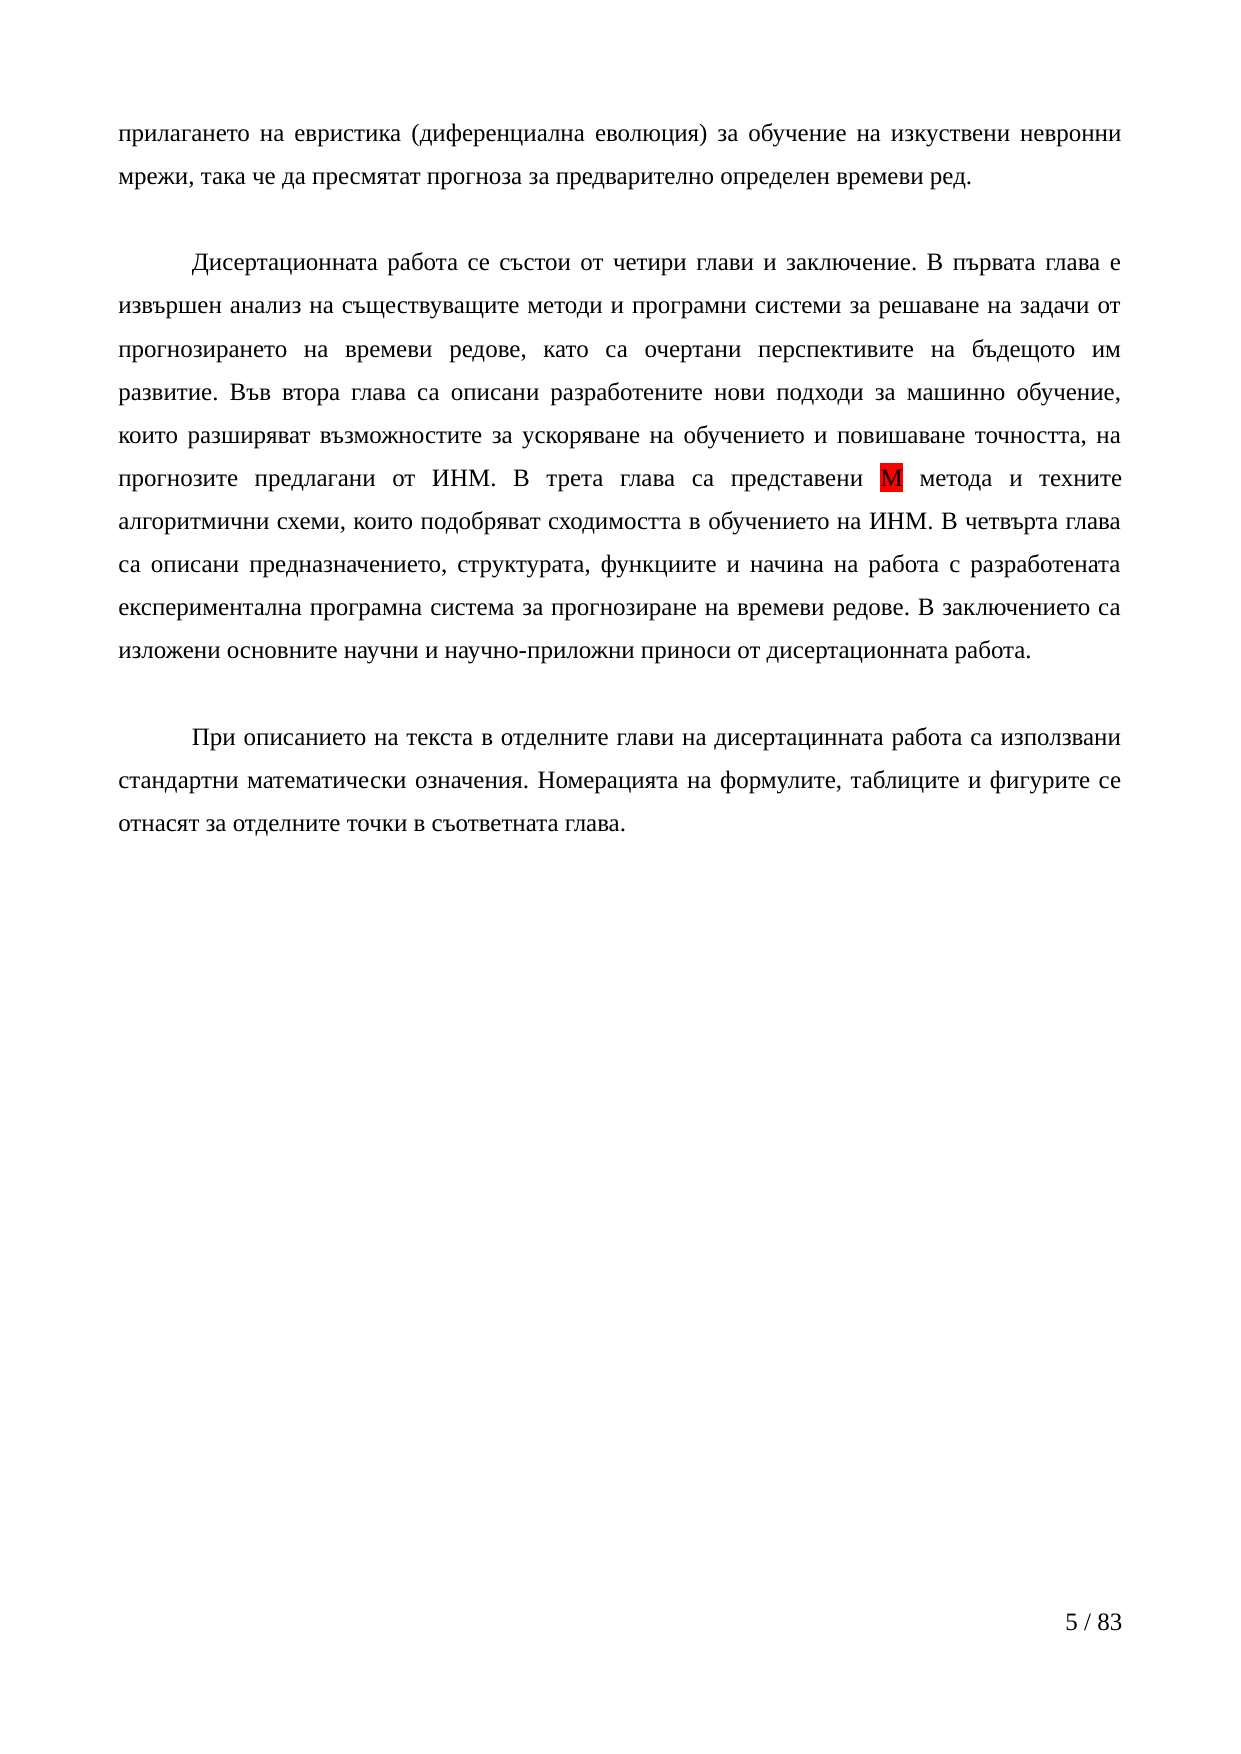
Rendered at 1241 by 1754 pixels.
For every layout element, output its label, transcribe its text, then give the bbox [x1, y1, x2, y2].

text Дисертационната работа се състои от четири глави и заключение. В първата глава е извършен анализ на съществуващите методи и програмни системи за решаване на задачи от прогнозирането на времеви редове, като са очертани перспективите на бъдещото им развитие. Във втора глава са описани разработените нови подходи за машинно обучение, които разширяват възможностите за ускоряване на обучението и повишаване точността, на прогнозите предлагани от ИНМ. В трета глава са представени M метода и техните алгоритмични схеми, които подобряват сходимостта в обучението на ИНМ. В четвърта глава са описани предназначението, структурата, функциите и начина на работа с разработената експериментална програмна система за прогнозиране на времеви редове. В заключението са изложени основните научни и научно-приложни приноси от дисертационната работа. [118, 247, 1122, 664]
text При описанието на текста в отделните глави на дисертацинната работа са използвани стандартни математически означения. Номерацията на формулите, таблиците и фигурите се отнасят за отделните точки в съответната глава. [118, 722, 1122, 837]
text прилагането на евристика (диференциална еволюция) за обучение на изкуствени невронни мрежи, така че да пресмятат прогноза за предварително определен времеви ред. [118, 118, 1122, 190]
